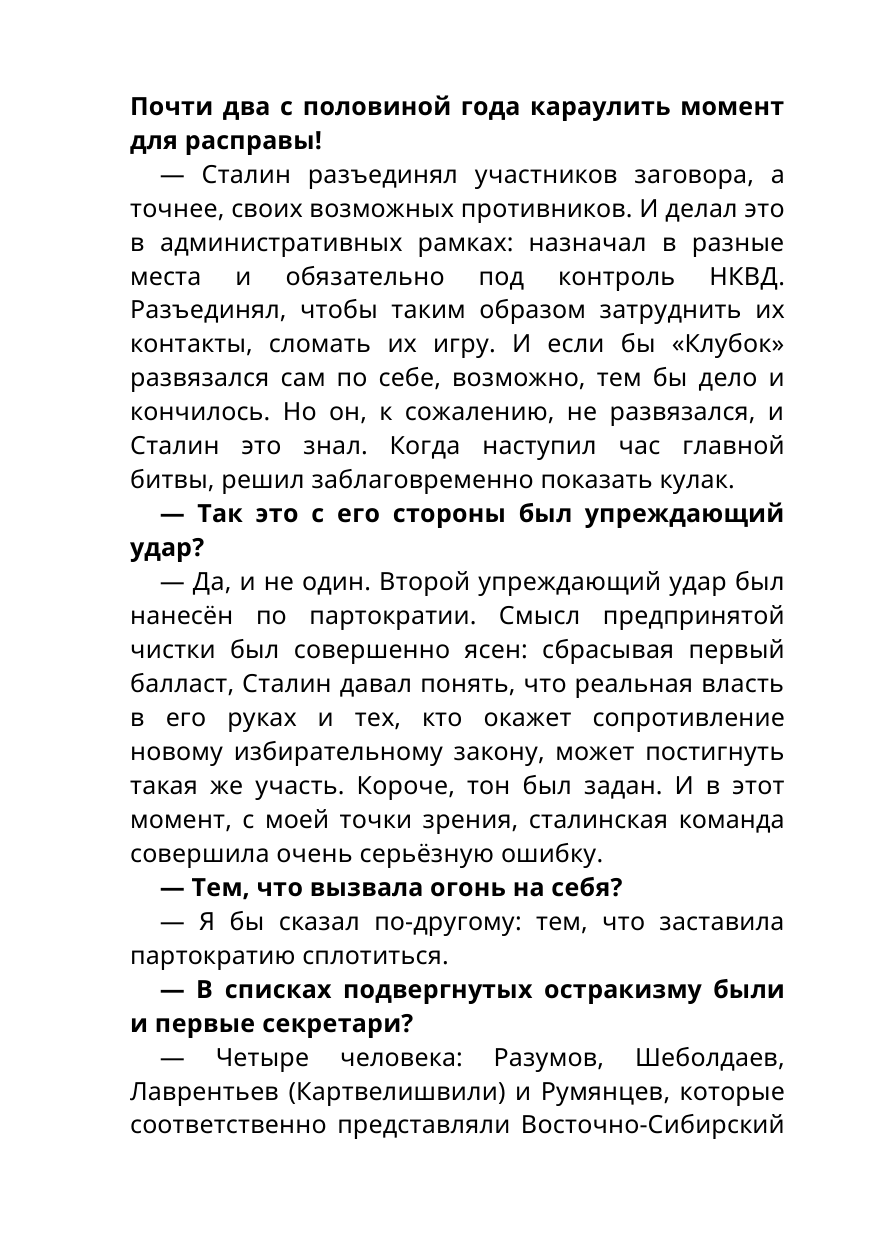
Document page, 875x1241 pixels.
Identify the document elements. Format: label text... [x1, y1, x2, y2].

text — В списках подвергнутых остракизму были и первые секретари? [130, 972, 785, 1039]
text — Сталин разъединял участников заговора, а точнее, своих возможных противников. И делал это в административных рамках: назначал в разные места и обязательно под контроль НКВД. Разъединял, чтобы таким образом затруднить их контакты, сломать их игру. И если бы «Клубок» развязался сам по себе, возможно, тем бы дело и кончилось. Но он, к сожалению, не развязался, и Сталин это знал. Когда наступил час главной битвы, решил заблаговременно показать кулак. [130, 157, 785, 496]
text — Четыре человека: Разумов, Шеболдаев, Лаврентьев (Картвелишвили) и Румянцев, которые соответственно представляли Восточно-Сибирский [130, 1039, 785, 1141]
text — Так это с его стороны был упреждающий удар? [130, 496, 785, 564]
text — Я бы сказал по-другому: тем, что заставила партократию сплотиться. [130, 904, 785, 972]
text — Тем, что вызвала огонь на себя? [130, 870, 785, 904]
text — Да, и не один. Второй упреждающий удар был нанесён по партократии. Смысл предпринятой чистки был совершенно ясен: сбрасывая первый балласт, Сталин давал понять, что реальная власть в его руках и тех, кто окажет сопротивление новому избирательному закону, может постигнуть такая же участь. Короче, тон был задан. И в этот момент, с моей точки зрения, сталинская команда совершила очень серьёзную ошибку. [130, 564, 785, 870]
text Почти два с половиной года караулить момент для расправы! [130, 89, 785, 157]
